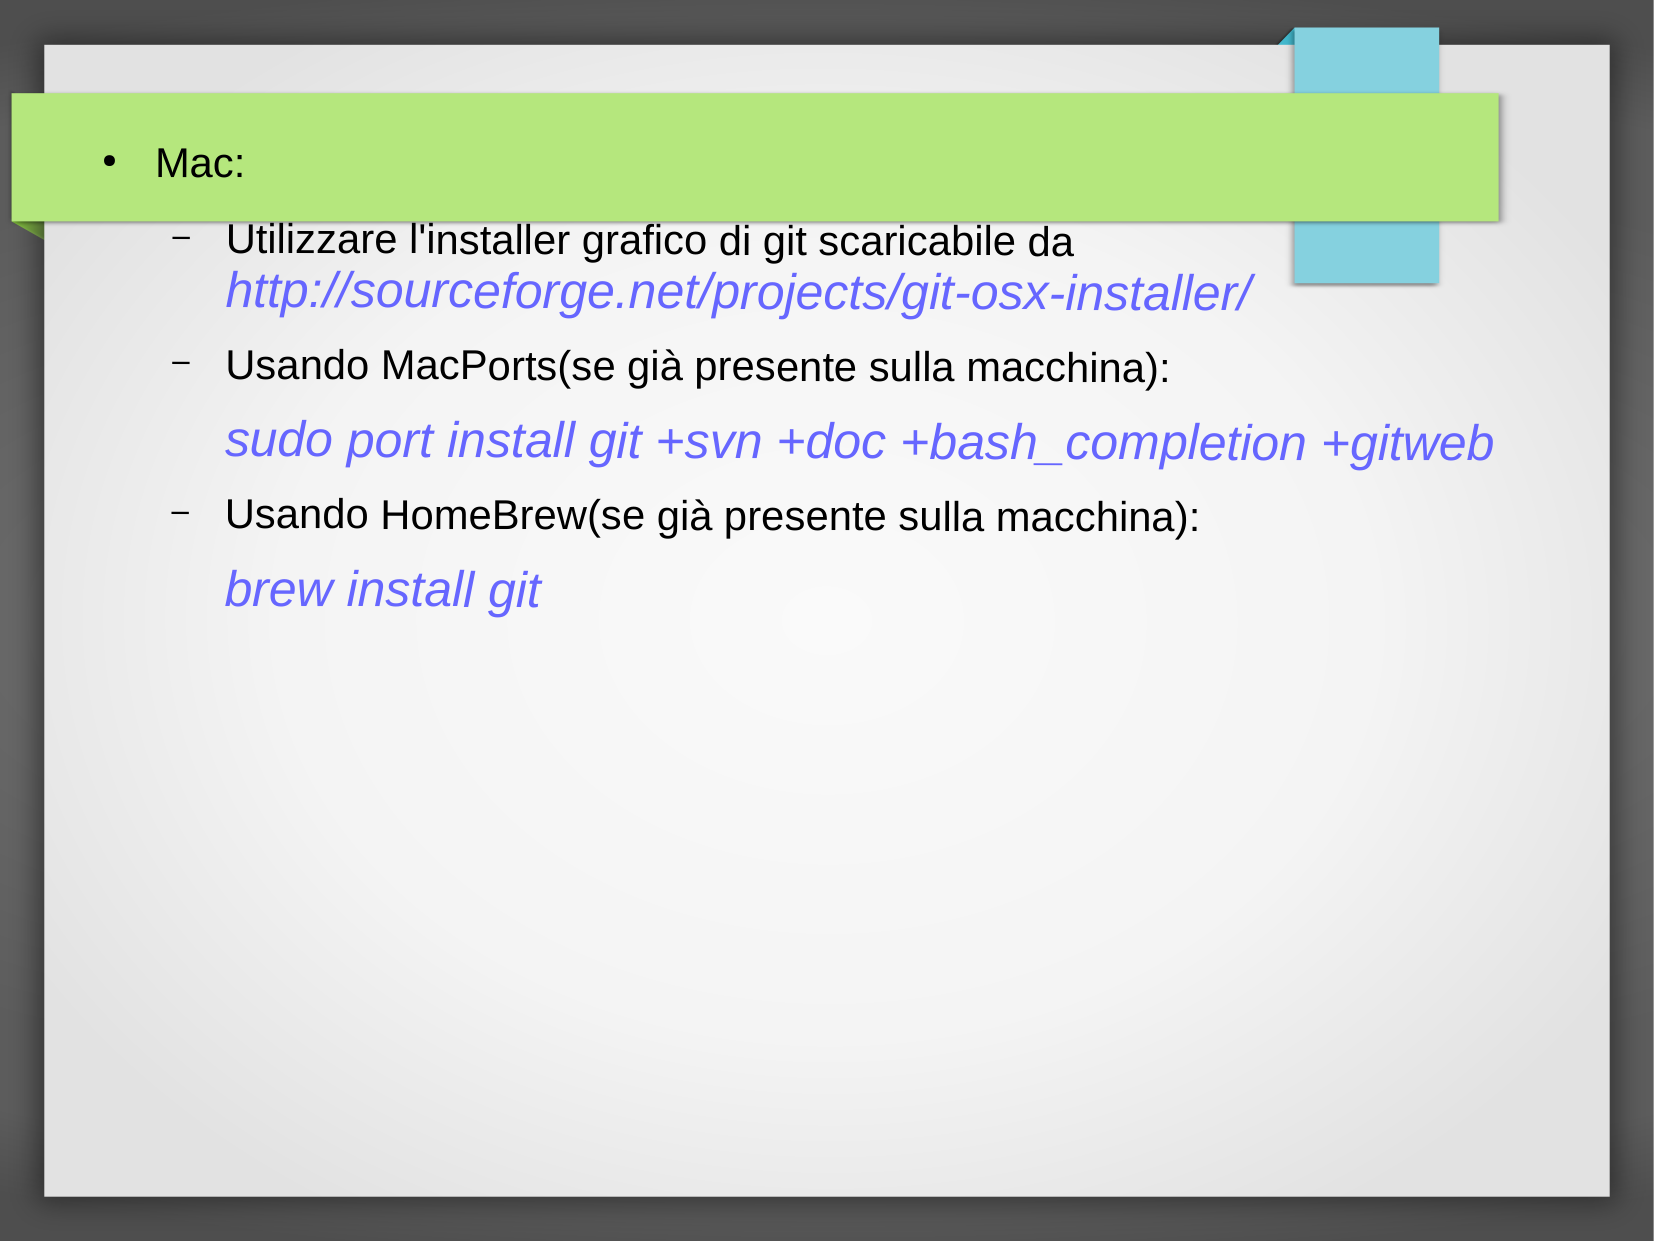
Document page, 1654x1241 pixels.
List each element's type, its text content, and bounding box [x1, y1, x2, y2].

picture [0, 0, 1654, 1241]
list Mac: Utilizzare l'installer grafico di git scaricabile da http://sourceforge.net/projects/git-osx-installer/ Usando MacPorts(se già presente sulla macchina): sudo port install git +svn +doc +bash_completion +gitweb Usando HomeBrew(se già presente sulla macchina): brew install git [81, 139, 1573, 1013]
